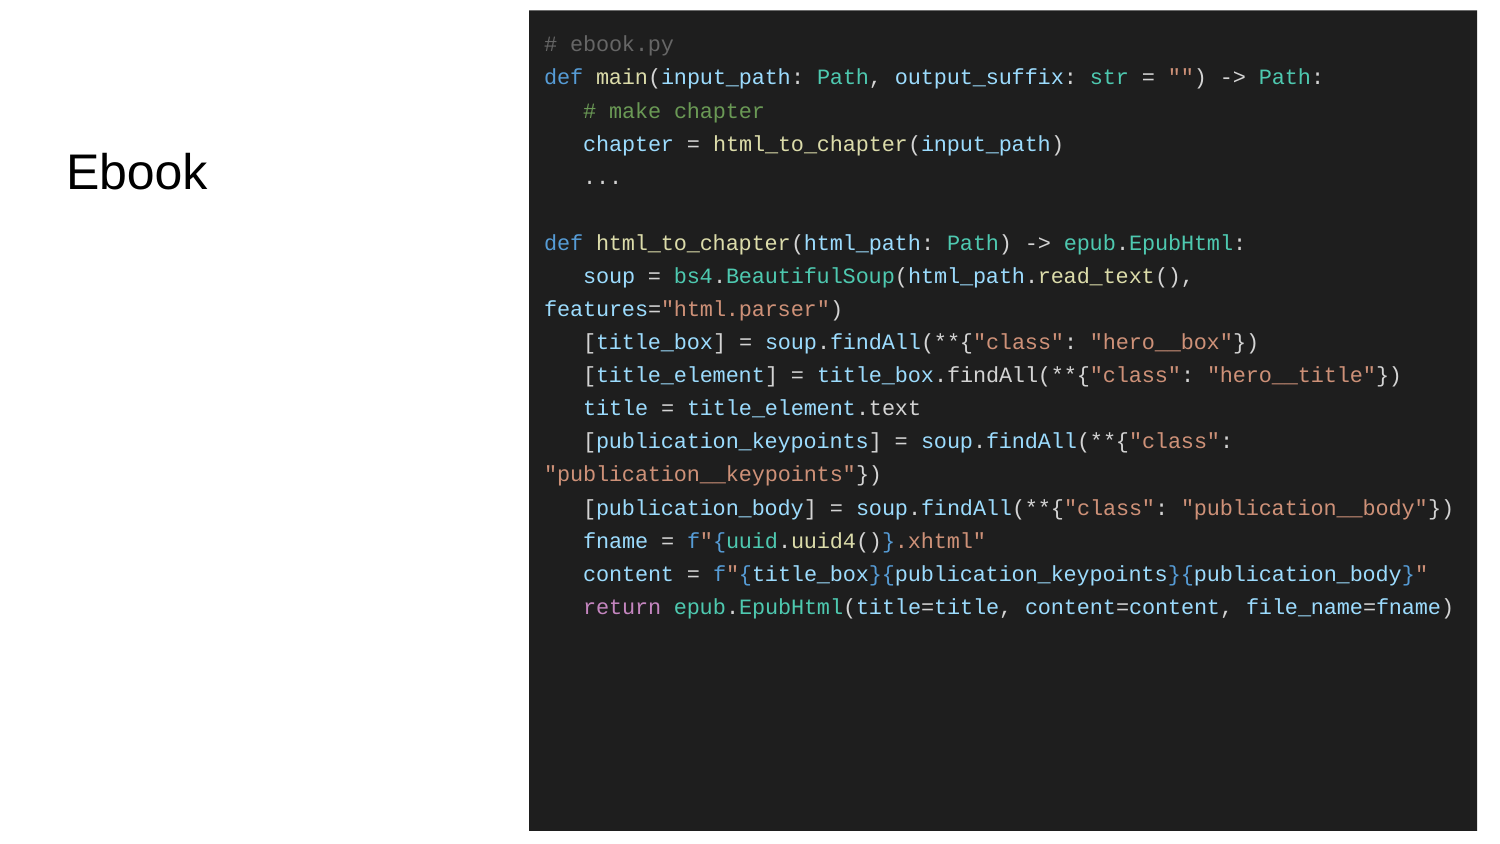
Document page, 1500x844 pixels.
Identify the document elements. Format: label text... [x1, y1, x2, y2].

list # ebook.py def main(input_path: Path, output_suffix: str = "") -> Path: # make chapter chapter = html_to_chapter(input_path) ... def html_to_chapter(html_path: Path) -> epub.EpubHtml: soup = bs4.BeautifulSoup(html_path.read_text(), features="html.parser") [title_box] = soup.findAll(**{"class": "hero__box"}) [title_element] = title_box.findAll(**{"class": "hero__title"}) title = title_element.text [publication_keypoints] = soup.findAll(**{"class": "publication__keypoints"}) [publication_body] = soup.findAll(**{"class": "publication__body"}) fname = f"{uuid.uuid4()}.xhtml" content = f"{title_box}{publication_keypoints}{publication_body}" return epub.EpubHtml(title=title, content=content, file_name=fname) [529, 10, 1478, 831]
title Ebook [51, 91, 512, 216]
